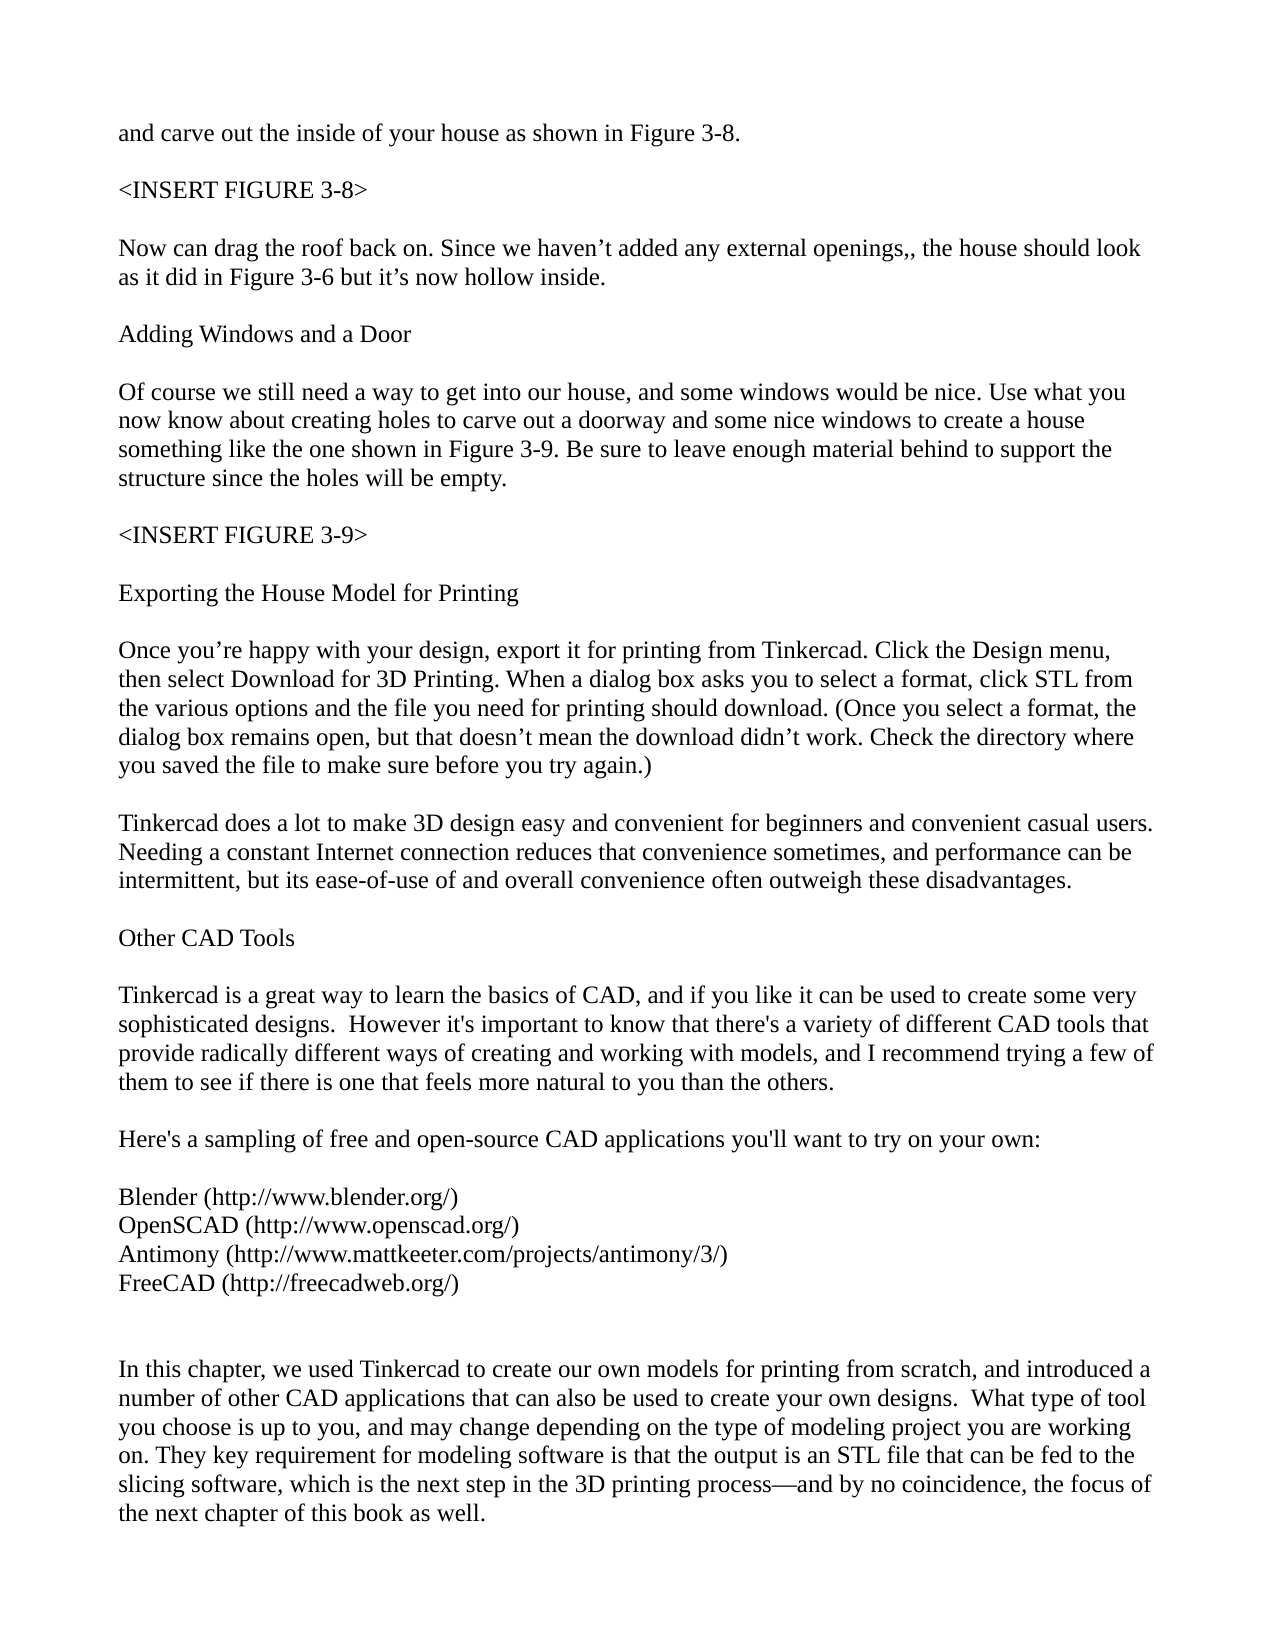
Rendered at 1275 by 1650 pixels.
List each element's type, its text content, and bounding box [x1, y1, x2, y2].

text OpenSCAD (http://www.openscad.org/) [118, 1211, 1157, 1239]
text Exporting the House Model for Printing [118, 578, 1157, 607]
text Other CAD Tools [118, 923, 1157, 952]
text Adding Windows and a Door [118, 319, 1157, 348]
text Of course we still need a way to get into our house, and some windows would be nice. Use what you now know about creating holes to carve out a doorway and some nice windows to create a house something like the one shown in Figure 3-9. Be sure to leave enough material behind to support the structure since the holes will be empty. [118, 377, 1157, 492]
text Blender (http://www.blender.org/) [118, 1182, 1157, 1211]
text Antimony (http://www.mattkeeter.com/projects/antimony/3/) [118, 1239, 1157, 1268]
text Tinkercad is a great way to learn the basics of CAD, and if you like it can be used to create some very sophisticated designs. However it's important to know that there's a variety of different CAD tools that provide radically different ways of creating and working with models, and I recommend trying a few of them to see if there is one that feels more natural to you than the others. [118, 981, 1157, 1096]
text Once you’re happy with your design, export it for printing from Tinkercad. Click the Design menu, then select Download for 3D Printing. When a dialog box asks you to select a format, click STL from the various options and the file you need for printing should download. (Once you select a format, the dialog box remains open, but that doesn’t mean the download didn’t work. Check the directory where you saved the file to make sure before you try again.) [118, 636, 1157, 779]
text FreeCAD (http://freecadweb.org/) [118, 1268, 1157, 1297]
text In this chapter, we used Tinkercad to create our own models for printing from scratch, and introduced a number of other CAD applications that can also be used to create your own designs. What type of tool you choose is up to you, and may change depending on the type of modeling project you are working on. They key requirement for modeling software is that the output is an STL file that can be fed to the slicing software, which is the next step in the 3D printing process—and by no coincidence, the focus of the next chapter of this book as well. [118, 1354, 1157, 1527]
text Now can drag the roof back on. Since we haven’t added any external openings,, the house should look as it did in Figure 3-6 but it’s now hollow inside. [118, 233, 1157, 291]
text <INSERT FIGURE 3-8> [118, 176, 1157, 204]
text <INSERT FIGURE 3-9> [118, 521, 1157, 549]
text Tinkercad does a lot to make 3D design easy and convenient for beginners and convenient casual users. Needing a constant Internet connection reduces that convenience sometimes, and performance can be intermittent, but its ease-of-use of and overall convenience often outweigh these disadvantages. [118, 808, 1157, 894]
text and carve out the inside of your house as shown in Figure 3-8. [118, 118, 1157, 147]
text Here's a sampling of free and open-source CAD applications you'll want to try on your own: [118, 1124, 1157, 1153]
